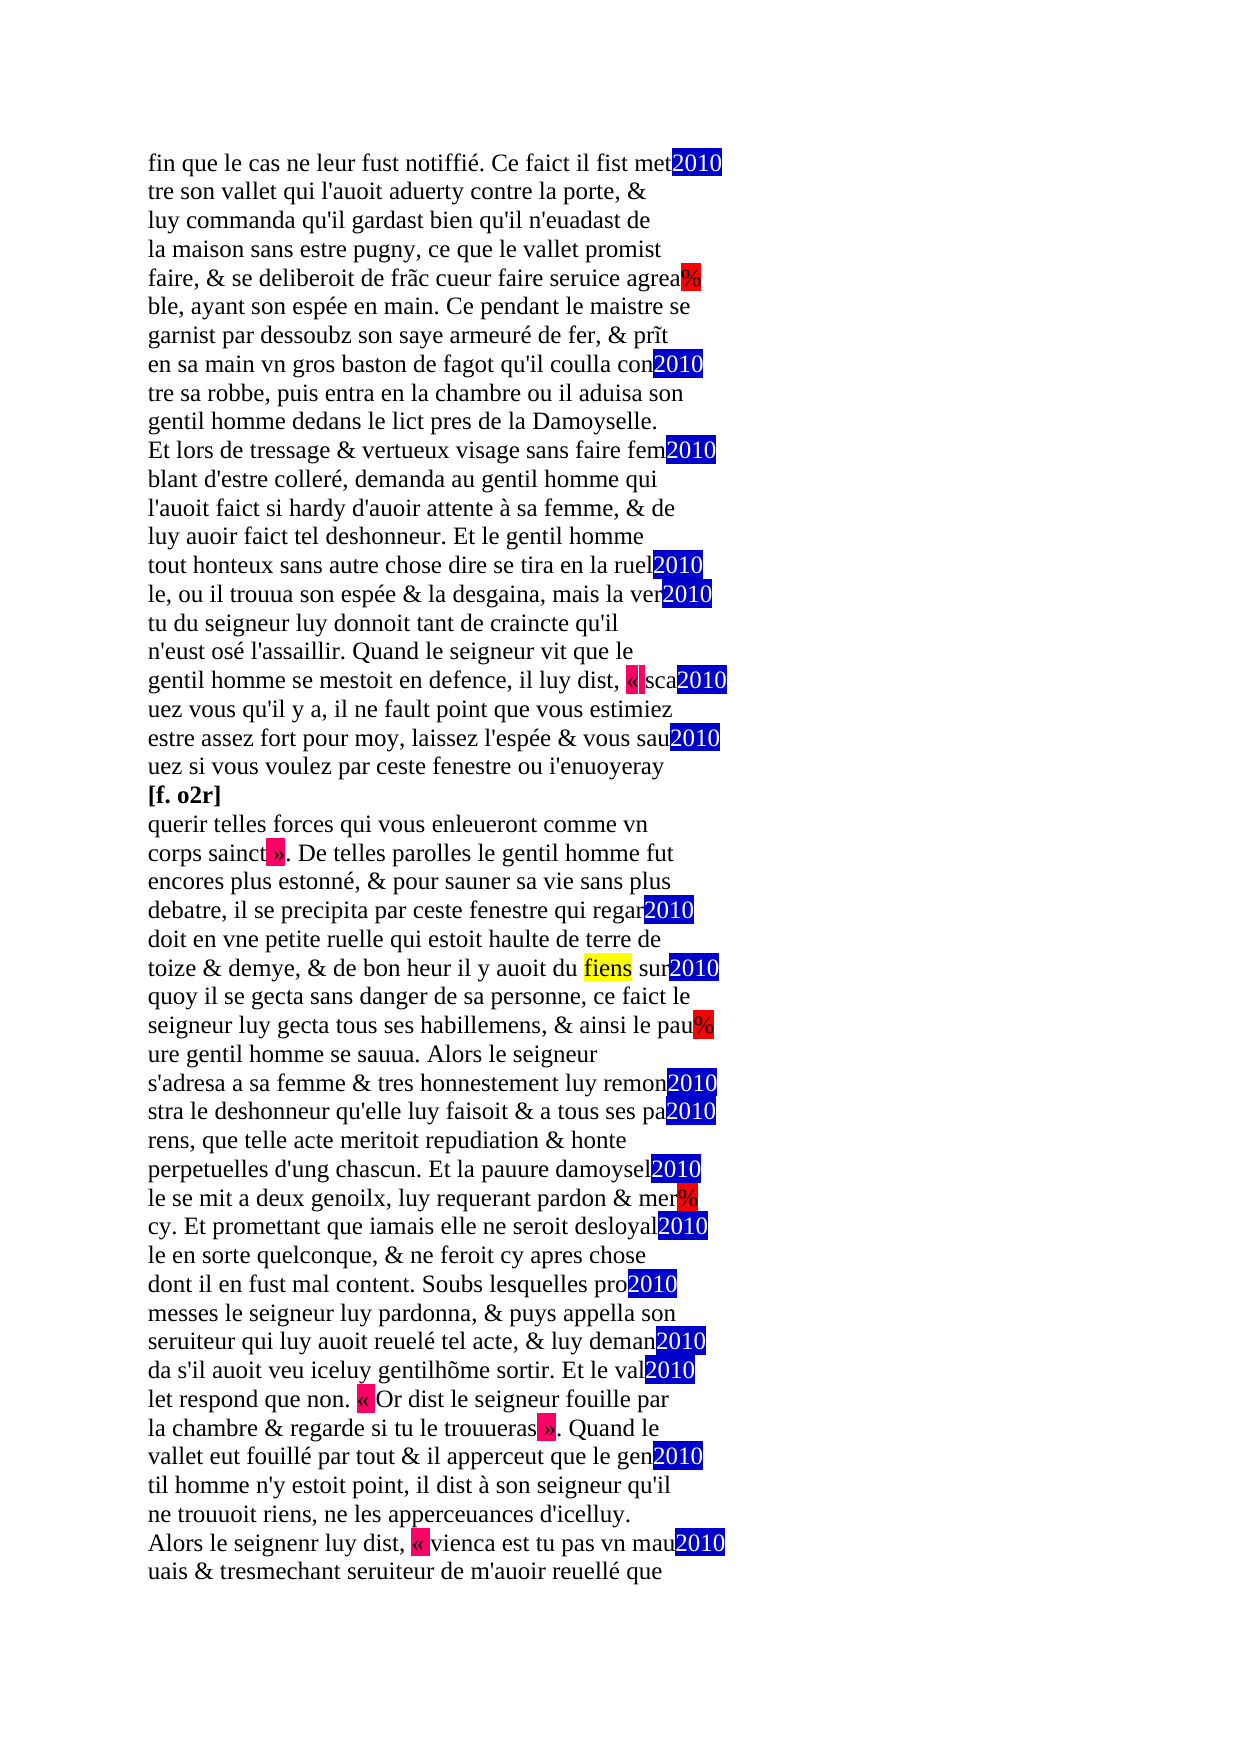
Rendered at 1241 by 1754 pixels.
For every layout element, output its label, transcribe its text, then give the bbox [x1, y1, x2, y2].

text fin que le cas ne leur fust notiffié. Ce faict il fist met2010 tre son vallet qui l'auoit aduerty contre la porte, & luy commanda qu'il gardast bien qu'il n'euadast de la maison sans estre pugny, ce que le vallet promist faire, & se deliberoit de frãc cueur faire seruice agrea% ble, ayant son espée en main. Ce pendant le maistre se garnist par dessoubz son saye armeuré de fer, & prĩt en sa main vn gros baston de fagot qu'il coulla con2010 tre sa robbe, puis entra en la chambre ou il aduisa son gentil homme dedans le lict pres de la Damoyselle. Et lors de tressage & vertueux visage sans faire fem2010 blant d'estre colleré, demanda au gentil homme qui l'auoit faict si hardy d'auoir attente à sa femme, & de luy auoir faict tel deshonneur. Et le gentil homme tout honteux sans autre chose dire se tira en la ruel2010 le, ou il trouua son espée & la desgaina, mais la ver2010 tu du seigneur luy donnoit tant de craincte qu'il n'eust osé l'assaillir. Quand le seigneur vit que le gentil homme se mestoit en defence, il luy dist, « sca2010 uez vous qu'il y a, il ne fault point que vous estimiez estre assez fort pour moy, laissez l'espée & vous sau2010 uez si vous voulez par ceste fenestre ou i'enuoyeray [f. o2r] querir telles forces qui vous enleueront comme vn corps sainct ». De telles parolles le gentil homme fut encores plus estonné, & pour sauner sa vie sans plus debatre, il se precipita par ceste fenestre qui regar2010 doit en vne petite ruelle qui estoit haulte de terre de toize & demye, & de bon heur il y auoit du fiens sur2010 quoy il se gecta sans danger de sa personne, ce faict le seigneur luy gecta tous ses habillemens, & ainsi le pau% ure gentil homme se sauua. Alors le seigneur s'adresa a sa femme & tres honnestement luy remon2010 stra le deshonneur qu'elle luy faisoit & a tous ses pa2010 rens, que telle acte meritoit repudiation & honte perpetuelles d'ung chascun. Et la pauure damoysel2010 le se mit a deux genoilx, luy requerant pardon & mer% cy. Et promettant que iamais elle ne seroit desloyal2010 le en sorte quelconque, & ne feroit cy apres chose dont il en fust mal content. Soubs lesquelles pro2010 messes le seigneur luy pardonna, & puys appella son seruiteur qui luy auoit reuelé tel acte, & luy deman2010 da s'il auoit veu iceluy gentilhõme sortir. Et le val2010 let respond que non. « Or dist le seigneur fouille par la chambre & regarde si tu le trouueras ». Quand le vallet eut fouillé par tout & il apperceut que le gen2010 til homme n'y estoit point, il dist à son seigneur qu'il ne trouuoit riens, ne les apperceuances d'icelluy. Alors le seignenr luy dist, « vienca est tu pas vn mau2010 uais & tresmechant seruiteur de m'auoir reuellé que [148, 148, 1093, 1585]
